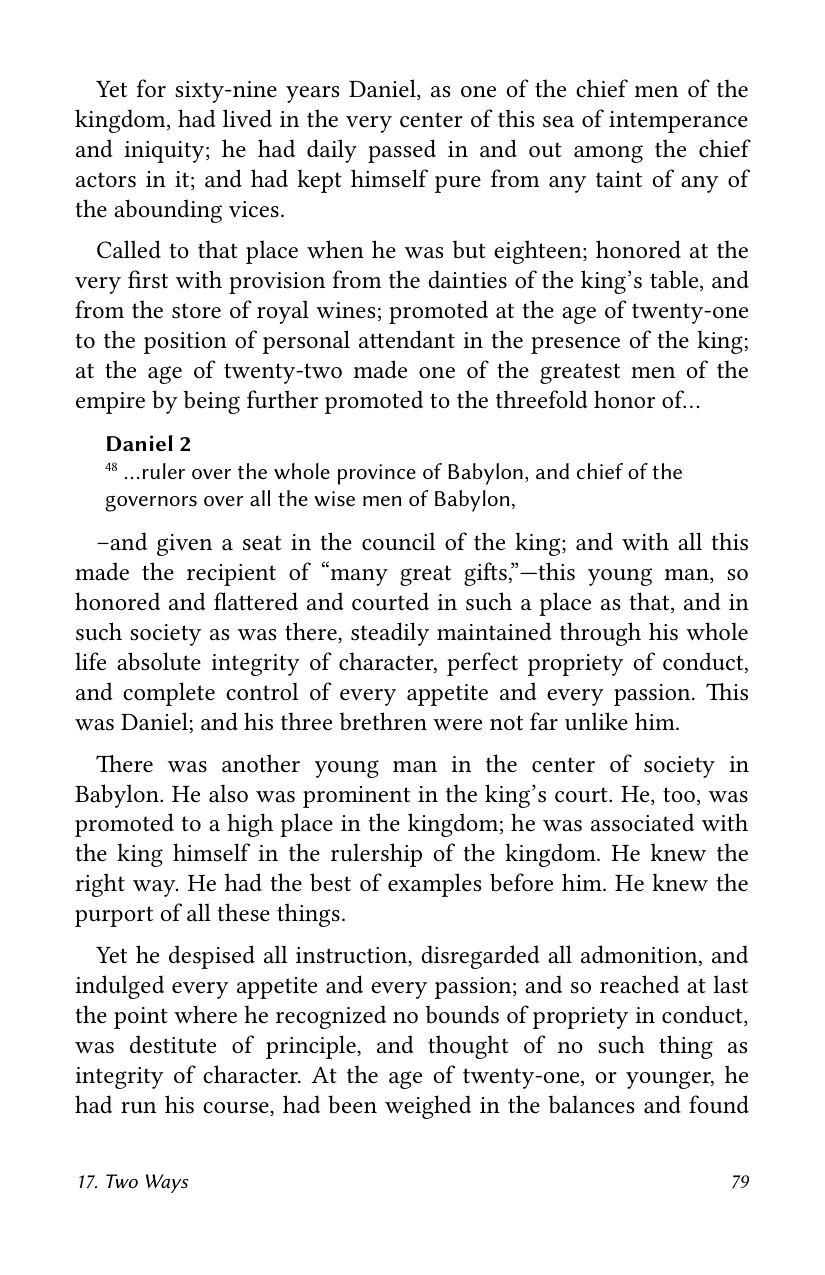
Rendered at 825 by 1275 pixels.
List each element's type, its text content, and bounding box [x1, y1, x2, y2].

text –and given a seat in the council of the king; and with all this made the recipient of “many great gifts,”—this young man, so honored and flattered and courted in such a place as that, and in such society as was there, steadily maintained through his whole life absolute integrity of character, perfect propriety of conduct, and complete control of every appetite and every passion. This was Daniel; and his three brethren were not far unlike him. [75, 528, 750, 736]
text 48 ...ruler over the whole province of Babylon, and chief of the governors over all the wise men of Babylon, [105, 458, 720, 512]
text Daniel 2 [105, 431, 750, 457]
text Called to that place when he was but eighteen; honored at the very first with provision from the dainties of the king’s table, and from the store of royal wines; promoted at the age of twenty-one to the position of personal attendant in the presence of the king; at the age of twenty-two made one of the greatest men of the empire by being further promoted to the threefold honor of… [75, 237, 750, 414]
text Yet for sixty-nine years Daniel, as one of the chief men of the kingdom, had lived in the very center of this sea of intemperance and iniquity; he had daily passed in and out among the chief actors in it; and had kept himself pure from any taint of any of the abounding vices. [75, 75, 750, 223]
text Yet he despised all instruction, disregarded all admonition, and indulged every appetite and every passion; and so reached at last the point where he recognized no bounds of propriety in conduct, was destitute of principle, and thought of no such thing as integrity of character. At the age of twenty-one, or younger, he had run his course, had been weighed in the balances and found [75, 941, 750, 1119]
text There was another young man in the center of society in Babylon. He also was prominent in the king’s court. He, too, was promoted to a high place in the kingdom; he was associated with the king himself in the rulership of the kingdom. He knew the right way. He had the best of examples before him. He knew the purport of all these things. [75, 750, 750, 928]
